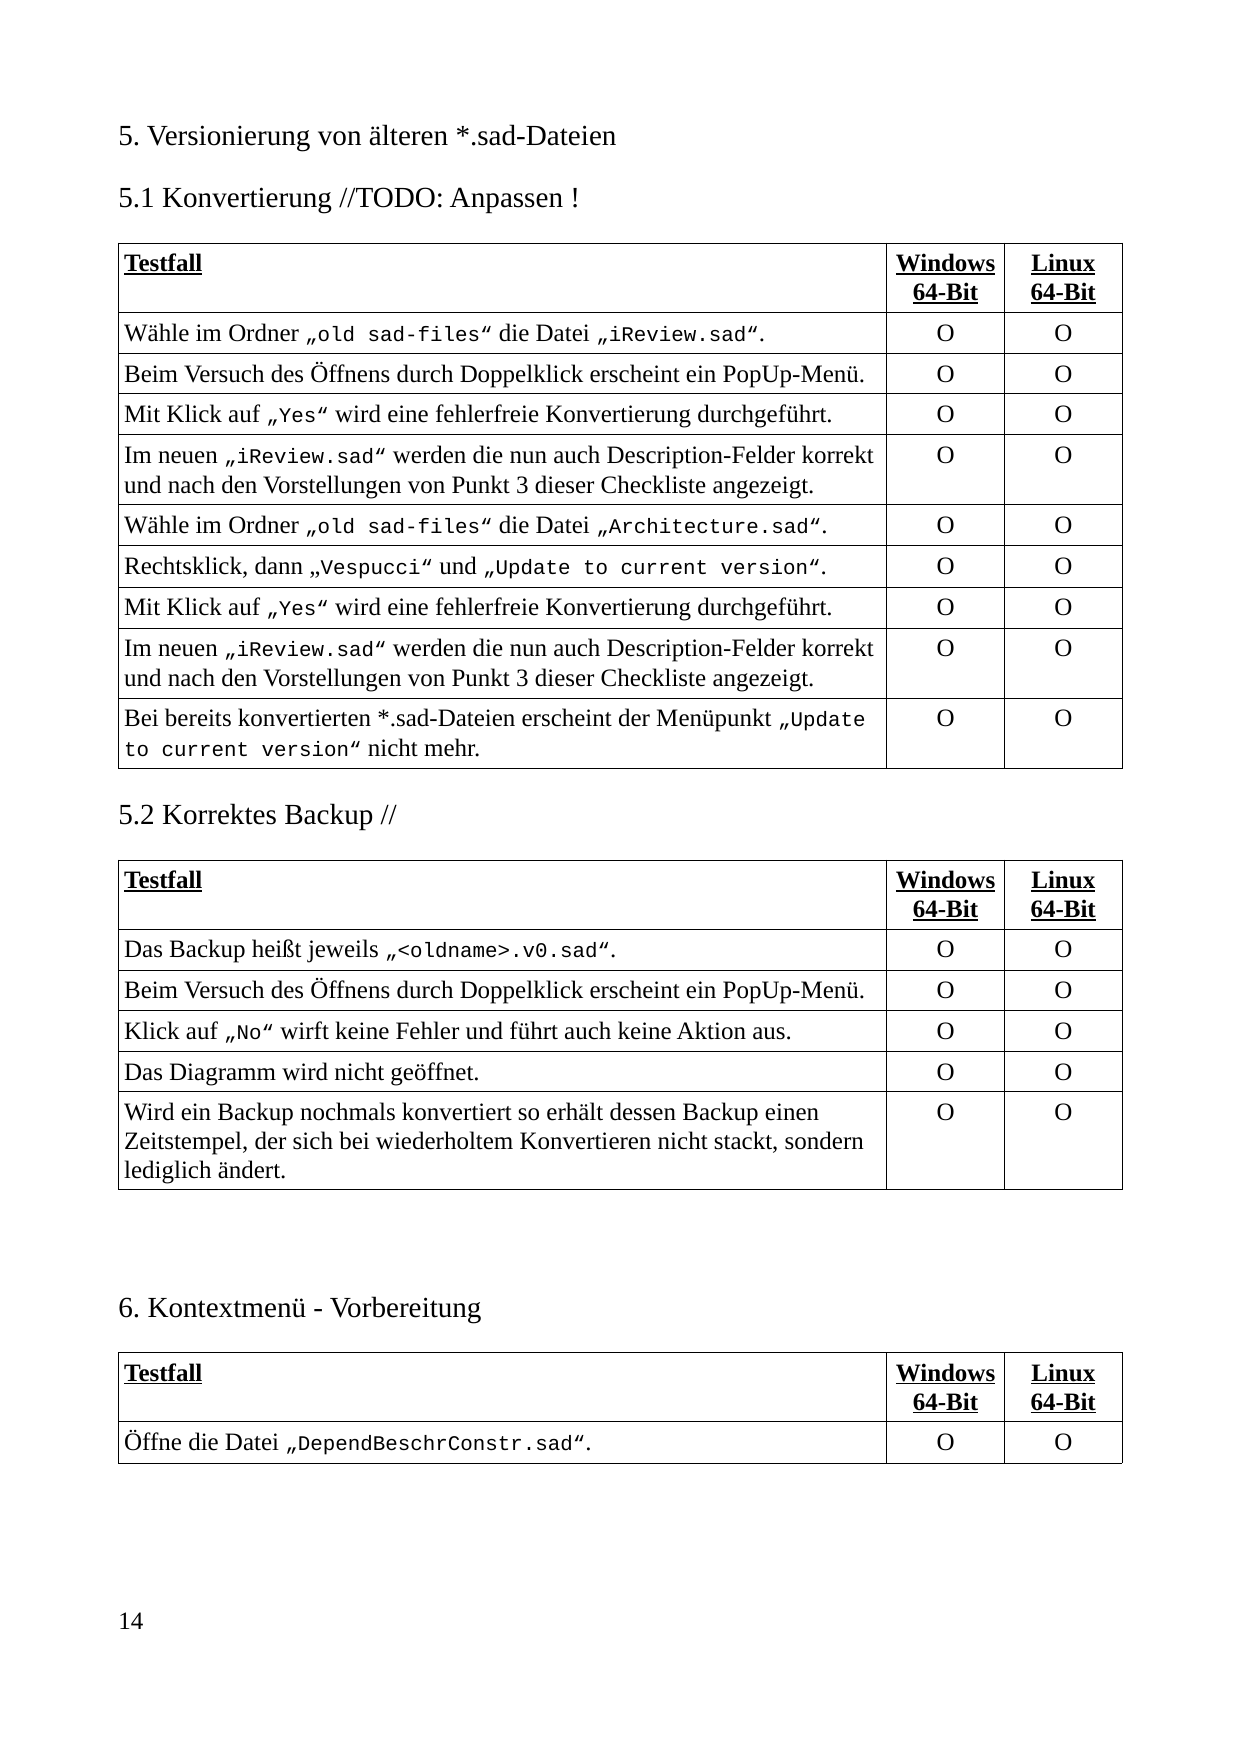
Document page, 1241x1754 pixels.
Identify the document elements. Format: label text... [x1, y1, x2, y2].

table_cell O [1005, 435, 1122, 504]
text 6. Kontextmenü - Vorbereitung [118, 1290, 1122, 1323]
table_cell Im neuen „iReview.sad“ werden die nun auch Description-Felder korrekt und nach den Vorstellungen von Punkt 3 dieser Checkliste angezeigt. [119, 629, 886, 698]
table_header Testfall [119, 244, 886, 312]
table_cell Im neuen „iReview.sad“ werden die nun auch Description-Felder korrekt und nach den Vorstellungen von Punkt 3 dieser Checkliste angezeigt. [119, 435, 886, 504]
table_cell Klick auf „No“ wirft keine Fehler und führt auch keine Aktion aus. [119, 1011, 886, 1051]
table_header Windows 64-Bit [887, 244, 1004, 312]
table_cell Rechtsklick, dann „Vespucci“ und „Update to current version“. [119, 546, 886, 587]
table_cell O [887, 1011, 1004, 1051]
table_cell O [1005, 546, 1122, 587]
table_cell O [1005, 394, 1122, 434]
table_cell O [887, 930, 1004, 970]
table_cell Bei bereits konvertierten *.sad-Dateien erscheint der Menüpunkt „Update to current version“ nicht mehr. [119, 699, 886, 768]
table_cell Das Diagramm wird nicht geöffnet. [119, 1052, 886, 1091]
table_cell O [887, 699, 1004, 768]
table_cell O [1005, 1052, 1122, 1091]
table_header Testfall [119, 861, 886, 928]
table_cell O [887, 394, 1004, 434]
table_cell Mit Klick auf „Yes“ wird eine fehlerfreie Konvertierung durchgeführt. [119, 588, 886, 628]
table_header Linux 64-Bit [1005, 244, 1122, 312]
table_cell O [1005, 313, 1122, 353]
text 5. Versionierung von älteren *.sad-Dateien [118, 118, 1122, 152]
table_cell O [887, 505, 1004, 545]
table_cell Wähle im Ordner „old sad-files“ die Datei „Architecture.sad“. [119, 505, 886, 545]
table_cell O [887, 1422, 1004, 1462]
table_cell O [887, 971, 1004, 1010]
text 5.2 Korrektes Backup // [118, 797, 1122, 831]
table_cell Beim Versuch des Öffnens durch Doppelklick erscheint ein PopUp-Menü. [119, 971, 886, 1010]
table_cell O [1005, 1092, 1122, 1189]
table_cell O [1005, 971, 1122, 1010]
table_cell Mit Klick auf „Yes“ wird eine fehlerfreie Konvertierung durchgeführt. [119, 394, 886, 434]
table_header Windows 64-Bit [887, 1353, 1004, 1421]
text 5.1 Konvertierung //TODO: Anpassen ! [118, 180, 1122, 214]
table_cell O [887, 313, 1004, 353]
table_cell O [887, 1052, 1004, 1091]
table_cell O [887, 1092, 1004, 1189]
table_cell Das Backup heißt jeweils „<oldname>.v0.sad“. [119, 930, 886, 970]
table_cell O [887, 629, 1004, 698]
table_cell Wird ein Backup nochmals konvertiert so erhält dessen Backup einen Zeitstempel, der sich bei wiederholtem Konvertieren nicht stackt, sondern lediglich ändert. [119, 1092, 886, 1189]
table_cell Beim Versuch des Öffnens durch Doppelklick erscheint ein PopUp-Menü. [119, 354, 886, 393]
table_cell O [887, 435, 1004, 504]
table_cell O [1005, 629, 1122, 698]
table_cell O [1005, 1422, 1122, 1462]
table_cell O [1005, 930, 1122, 970]
table_cell O [887, 546, 1004, 587]
table_header Linux 64-Bit [1005, 861, 1122, 928]
table_header Testfall [119, 1353, 886, 1421]
table_header Linux 64-Bit [1005, 1353, 1122, 1421]
table_cell O [887, 588, 1004, 628]
table_cell O [1005, 588, 1122, 628]
table_cell O [1005, 354, 1122, 393]
table_cell O [1005, 699, 1122, 768]
table_cell O [1005, 1011, 1122, 1051]
table_cell Wähle im Ordner „old sad-files“ die Datei „iReview.sad“. [119, 313, 886, 353]
table_cell O [1005, 505, 1122, 545]
table_header Windows 64-Bit [887, 861, 1004, 928]
table_cell O [887, 354, 1004, 393]
table_cell Öffne die Datei „DependBeschrConstr.sad“. [119, 1422, 886, 1462]
